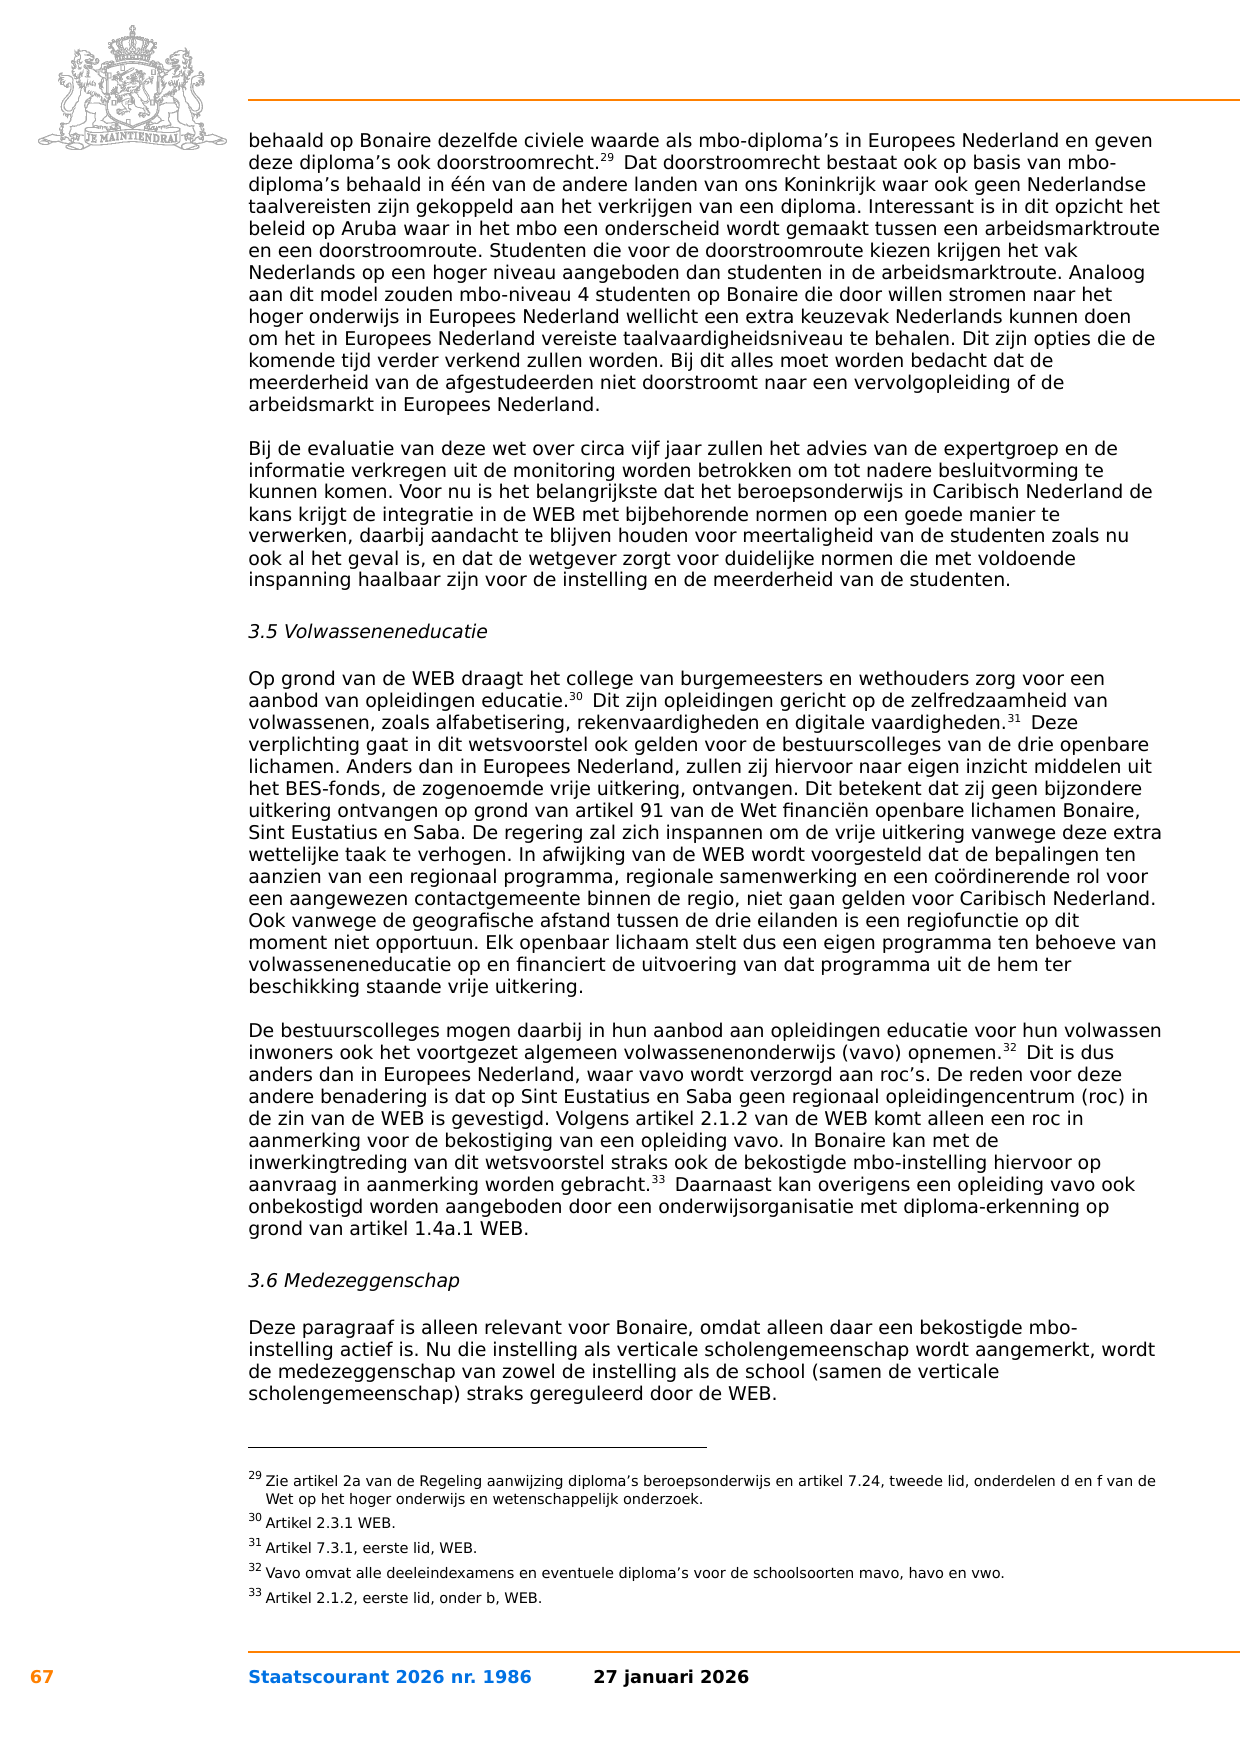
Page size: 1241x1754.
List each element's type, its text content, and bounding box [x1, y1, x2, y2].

subtitle 3.6 Medezeggenschap [248, 1270, 1163, 1292]
subtitle 3.5 Volwasseneneducatie [248, 621, 1163, 643]
text Artikel 7.3.1, eerste lid, WEB. [248, 1536, 1163, 1558]
text De bestuurscolleges mogen daarbij in hun aanbod aan opleidingen educatie voor hun volwassen inwoners ook het voortgezet algemeen volwassenenonderwijs (vavo) opnemen. Dit is dus anders dan in Europees Nederland, waar vavo wordt verzorgd aan roc’s. De reden voor deze andere benadering is dat op Sint Eustatius en Saba geen regionaal opleidingencentrum (roc) in de zin van de WEB is gevestigd. Volgens artikel 2.1.2 van de WEB komt alleen een roc in aanmerking voor de bekostiging van een opleiding vavo. In Bonaire kan met de inwerkingtreding van dit wetsvoorstel straks ook de bekostigde mbo-instelling hiervoor op aanvraag in aanmerking worden gebracht. Daarnaast kan overigens een opleiding vavo ook onbekostigd worden aangeboden door een onderwijsorganisatie met diploma-erkenning op grond van artikel 1.4a.1 WEB. [248, 1020, 1163, 1240]
text Deze paragraaf is alleen relevant voor Bonaire, omdat alleen daar een bekostigde mbo-instelling actief is. Nu die instelling als verticale scholengemeenschap wordt aangemerkt, wordt de medezeggenschap van zowel de instelling als de school (samen de verticale scholengemeenschap) straks gereguleerd door de WEB. [248, 1317, 1163, 1404]
text behaald op Bonaire dezelfde civiele waarde als mbo-diploma’s in Europees Nederland en geven deze diploma’s ook doorstroomrecht. Dat doorstroomrecht bestaat ook op basis van mbo-diploma’s behaald in één van de andere landen van ons Koninkrijk waar ook geen Nederlandse taalvereisten zijn gekoppeld aan het verkrijgen van een diploma. Interessant is in dit opzicht het beleid op Aruba waar in het mbo een onderscheid wordt gemaakt tussen een arbeidsmarktroute en een doorstroomroute. Studenten die voor de doorstroomroute kiezen krijgen het vak Nederlands op een hoger niveau aangeboden dan studenten in de arbeidsmarktroute. Analoog aan dit model zouden mbo-niveau 4 studenten op Bonaire die door willen stromen naar het hoger onderwijs in Europees Nederland wellicht een extra keuzevak Nederlands kunnen doen om het in Europees Nederland vereiste taalvaardigheidsniveau te behalen. Dit zijn opties die de komende tijd verder verkend zullen worden. Bij dit alles moet worden bedacht dat de meerderheid van de afgestudeerden niet doorstroomt naar een vervolgopleiding of de arbeidsmarkt in Europees Nederland. [248, 130, 1163, 416]
text Bij de evaluatie van deze wet over circa vijf jaar zullen het advies van de expertgroep en de informatie verkregen uit de monitoring worden betrokken om tot nadere besluitvorming te kunnen komen. Voor nu is het belangrijkste dat het beroepsonderwijs in Caribisch Nederland de kans krijgt de integratie in de WEB met bijbehorende normen op een goede manier te verwerken, daarbij aandacht te blijven houden voor meertaligheid van de studenten zoals nu ook al het geval is, en dat de wetgever zorgt voor duidelijke normen die met voldoende inspanning haalbaar zijn voor de instelling en de meerderheid van de studenten. [248, 437, 1163, 591]
text Vavo omvat alle deeleindexamens en eventuele diploma’s voor de schoolsoorten mavo, havo en vwo. [248, 1561, 1163, 1583]
text Artikel 2.1.2, eerste lid, onder b, WEB. [248, 1586, 1163, 1608]
text Artikel 2.3.1 WEB. [248, 1511, 1163, 1533]
text Op grond van de WEB draagt het college van burgemeesters en wethouders zorg voor een aanbod van opleidingen educatie. Dit zijn opleidingen gericht op de zelfredzaamheid van volwassenen, zoals alfabetisering, rekenvaardigheden en digitale vaardigheden. Deze verplichting gaat in dit wetsvoorstel ook gelden voor de bestuurscolleges van de drie openbare lichamen. Anders dan in Europees Nederland, zullen zij hiervoor naar eigen inzicht middelen uit het BES-fonds, de zogenoemde vrije uitkering, ontvangen. Dit betekent dat zij geen bijzondere uitkering ontvangen op grond van artikel 91 van de Wet financiën openbare lichamen Bonaire, Sint Eustatius en Saba. De regering zal zich inspannen om de vrije uitkering vanwege deze extra wettelijke taak te verhogen. In afwijking van de WEB wordt voorgesteld dat de bepalingen ten aanzien van een regionaal programma, regionale samenwerking en een coördinerende rol voor een aangewezen contactgemeente binnen de regio, niet gaan gelden voor Caribisch Nederland. Ook vanwege de geografische afstand tussen de drie eilanden is een regiofunctie op dit moment niet opportuun. Elk openbaar lichaam stelt dus een eigen programma ten behoeve van volwasseneneducatie op en financiert de uitvoering van dat programma uit de hem ter beschikking staande vrije uitkering. [248, 668, 1163, 998]
text Zie artikel 2a van de Regeling aanwijzing diploma’s beroepsonderwijs en artikel 7.24, tweede lid, onderdelen d en f van de Wet op het hoger onderwijs en wetenschappelijk onderzoek. [248, 1469, 1163, 1508]
picture [38, 25, 227, 150]
